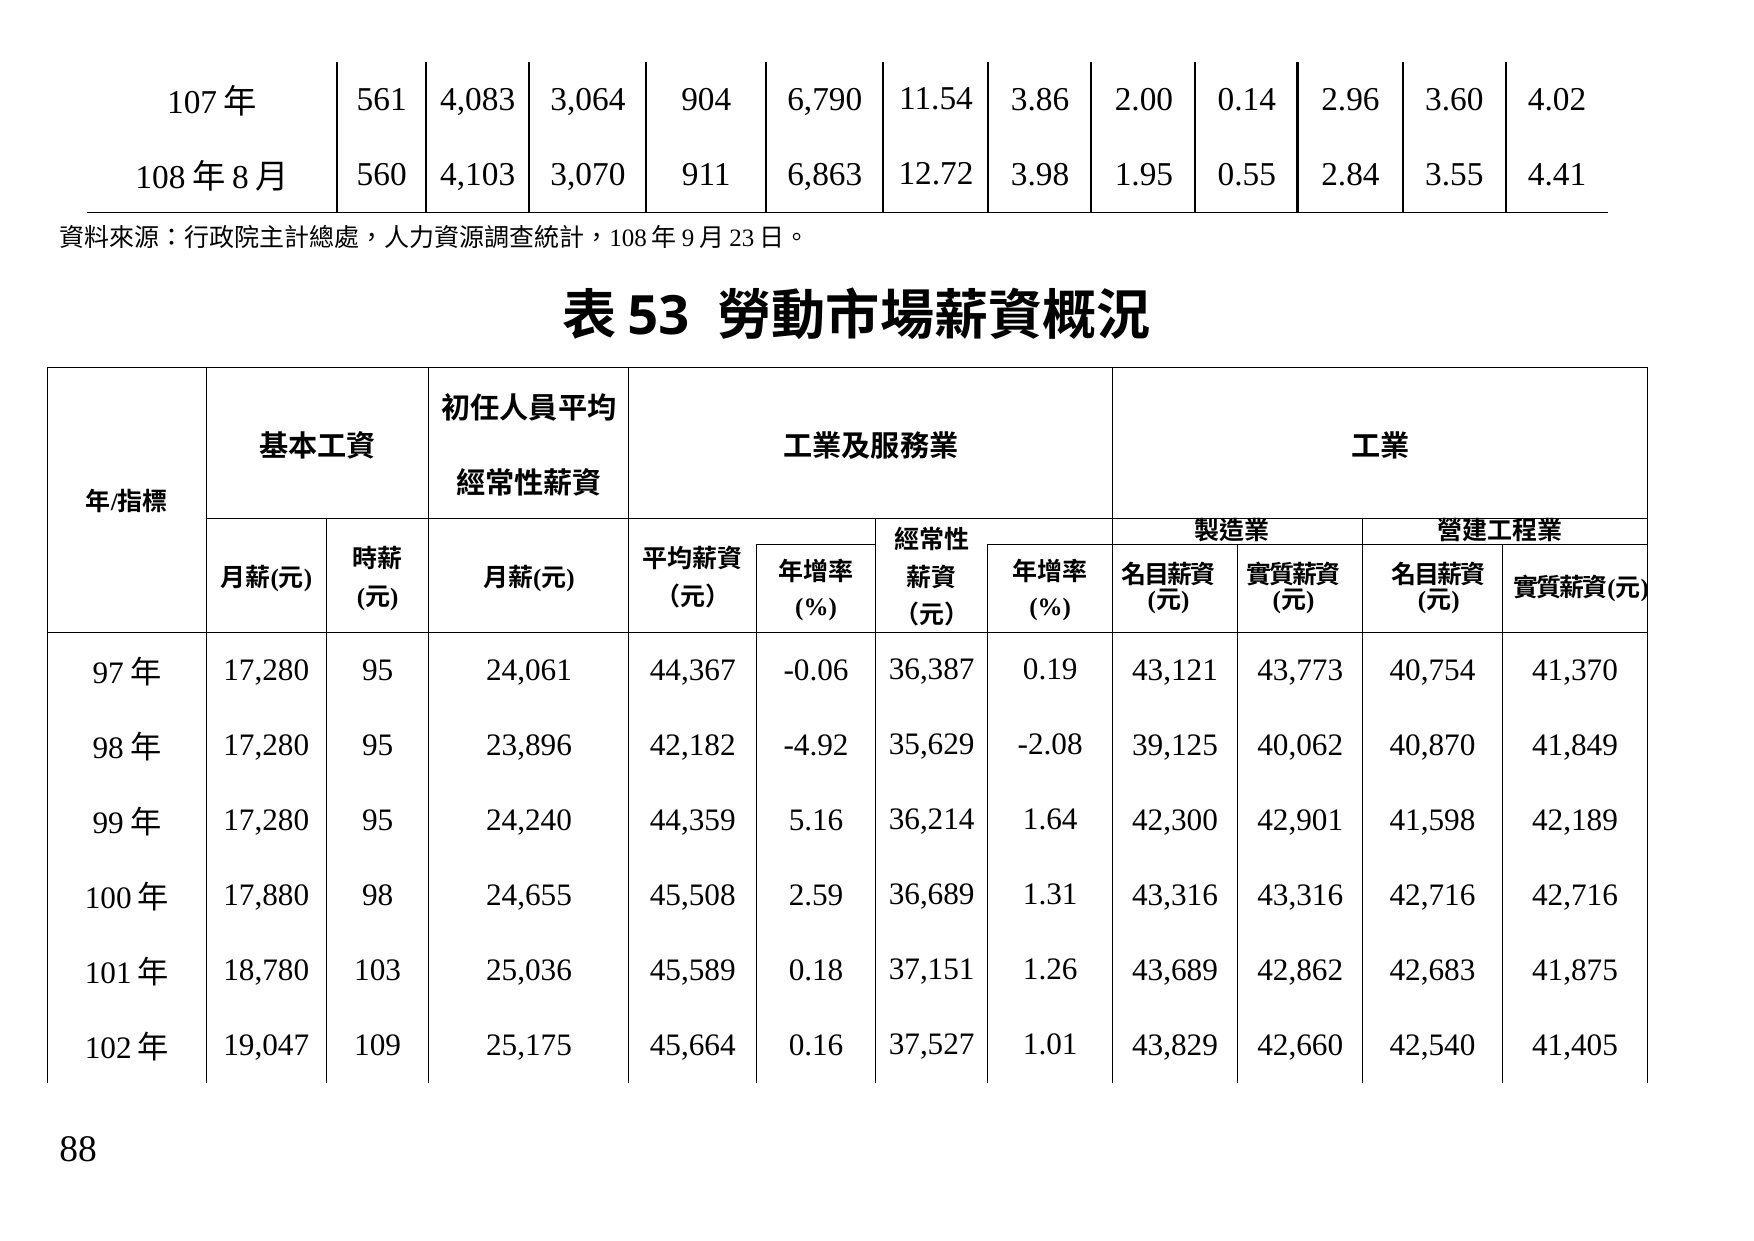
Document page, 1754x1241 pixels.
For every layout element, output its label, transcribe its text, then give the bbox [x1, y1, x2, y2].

table_header 初任人員平均經常性薪資 [429, 368, 628, 518]
table_cell 0.14 [1196, 62, 1296, 137]
table_cell 904 [647, 62, 765, 137]
table_cell 5.16 [757, 783, 875, 858]
text 資料來源：行政院主計總處，人力資源調查統計，108年9月23日。 [59, 213, 1636, 255]
table_cell 3.55 [1404, 137, 1505, 212]
table_cell 0.18 [757, 933, 875, 1008]
table_cell 99年 [48, 783, 206, 858]
table_cell 100年 [48, 858, 206, 933]
table_cell 35,629 [876, 708, 987, 783]
table_cell 101年 [48, 933, 206, 1008]
table_header 工業 [1113, 368, 1647, 518]
table_cell 41,405 [1503, 1008, 1647, 1083]
table_cell 25,175 [429, 1008, 628, 1083]
table_cell 41,370 [1503, 633, 1647, 708]
table_cell 39,125 [1113, 708, 1237, 783]
table_cell -2.08 [988, 708, 1112, 783]
table_cell 月薪(元) [429, 519, 628, 632]
table_cell 41,598 [1363, 783, 1502, 858]
table_cell 3.86 [989, 62, 1090, 137]
table_cell 3.98 [989, 137, 1090, 212]
table_cell 19,047 [207, 1008, 326, 1083]
table_cell 43,829 [1113, 1008, 1237, 1083]
table_cell 42,862 [1238, 933, 1362, 1008]
table_cell 23,896 [429, 708, 628, 783]
table_cell 24,240 [429, 783, 628, 858]
table_cell 45,508 [629, 858, 756, 933]
table_cell 營建工程業 [1363, 519, 1647, 544]
table_cell 44,359 [629, 783, 756, 858]
table_cell 95 [327, 783, 428, 858]
table_cell 年增率(%) [988, 545, 1112, 632]
table_cell 2.59 [757, 858, 875, 933]
table_cell 36,214 [876, 783, 987, 858]
table_cell 42,683 [1363, 933, 1502, 1008]
table_cell 4,083 [427, 62, 528, 137]
table_cell 43,121 [1113, 633, 1237, 708]
table_cell 42,901 [1238, 783, 1362, 858]
table_cell 經常性薪資（元） [876, 519, 988, 632]
table_cell 43,689 [1113, 933, 1237, 1008]
table_cell -4.92 [757, 708, 875, 783]
table_cell 43,316 [1238, 858, 1362, 933]
table_cell 109 [327, 1008, 428, 1083]
table_cell 37,527 [876, 1008, 987, 1083]
table_cell 2.00 [1092, 62, 1194, 137]
table_cell 42,182 [629, 708, 756, 783]
table_cell 實質薪資(元) [1503, 545, 1647, 632]
table_cell 1.26 [988, 933, 1112, 1008]
table_cell 3.60 [1404, 62, 1505, 137]
table_cell 0.55 [1196, 137, 1296, 212]
table_cell 17,280 [207, 633, 326, 708]
subtitle 表53 勞動市場薪資概況 [59, 255, 1653, 367]
table_cell 95 [327, 708, 428, 783]
table_cell 年增率(%) [757, 545, 875, 632]
table_header 工業及服務業 [629, 368, 1112, 518]
table_cell 平均薪資（元） [629, 519, 756, 632]
table_cell 43,773 [1238, 633, 1362, 708]
table_cell 3,064 [530, 62, 645, 137]
table_cell 24,061 [429, 633, 628, 708]
table_cell 17,280 [207, 783, 326, 858]
table_cell 45,664 [629, 1008, 756, 1083]
table_cell 98 [327, 858, 428, 933]
table_cell 25,036 [429, 933, 628, 1008]
table_cell 37,151 [876, 933, 987, 1008]
table_cell 42,716 [1363, 858, 1502, 933]
table_cell 97年 [48, 633, 206, 708]
table_cell 0.16 [757, 1008, 875, 1083]
table_cell 41,875 [1503, 933, 1647, 1008]
table_cell 36,689 [876, 858, 987, 933]
table_cell 40,754 [1363, 633, 1502, 708]
table_cell 17,280 [207, 708, 326, 783]
table_cell 42,189 [1503, 783, 1647, 858]
table_cell 6,863 [767, 137, 882, 212]
table_cell 4.02 [1507, 62, 1608, 137]
table_cell 實質薪資(元) [1238, 545, 1362, 632]
table_cell -0.06 [757, 633, 875, 708]
table_cell 40,870 [1363, 708, 1502, 783]
table_cell 2.84 [1299, 137, 1402, 212]
table_cell 1.95 [1092, 137, 1194, 212]
table_cell 6,790 [767, 62, 882, 137]
table_cell 11.54 [884, 62, 987, 137]
table_cell 名目薪資(元) [1113, 545, 1237, 632]
table_cell 時薪(元) [327, 519, 428, 632]
table_cell 18,780 [207, 933, 326, 1008]
table_cell 12.72 [884, 137, 987, 212]
table_cell 108年8月 [87, 137, 336, 212]
table_cell 4.41 [1507, 137, 1608, 212]
table_cell 製造業 [1113, 519, 1362, 544]
table_cell 24,655 [429, 858, 628, 933]
table_header 年/指標 [48, 368, 206, 632]
table_cell 43,316 [1113, 858, 1237, 933]
table_cell 2.96 [1299, 62, 1402, 137]
table_cell 45,589 [629, 933, 756, 1008]
table_cell 1.31 [988, 858, 1112, 933]
table_cell 月薪(元) [207, 519, 326, 632]
table_cell 0.19 [988, 633, 1112, 708]
table_cell 1.01 [988, 1008, 1112, 1083]
table_cell 41,849 [1503, 708, 1647, 783]
table_cell 3,070 [530, 137, 645, 212]
table_cell 42,300 [1113, 783, 1237, 858]
table_cell 561 [338, 62, 425, 137]
table_cell 44,367 [629, 633, 756, 708]
table_cell [988, 519, 1112, 544]
table_cell 911 [647, 137, 765, 212]
table_cell 17,880 [207, 858, 326, 933]
table_cell 36,387 [876, 633, 987, 708]
table_cell 560 [338, 137, 425, 212]
table_cell 42,540 [1363, 1008, 1502, 1083]
table_cell 42,716 [1503, 858, 1647, 933]
table_cell 42,660 [1238, 1008, 1362, 1083]
table_cell 98年 [48, 708, 206, 783]
table_cell 103 [327, 933, 428, 1008]
table_cell [756, 519, 875, 544]
table_cell 名目薪資(元) [1363, 545, 1502, 632]
table_cell 107年 [87, 62, 336, 137]
table_cell 4,103 [427, 137, 528, 212]
table_cell 95 [327, 633, 428, 708]
table_cell 40,062 [1238, 708, 1362, 783]
table_cell 1.64 [988, 783, 1112, 858]
table_header 基本工資 [207, 368, 428, 518]
table_cell 102年 [48, 1008, 206, 1083]
